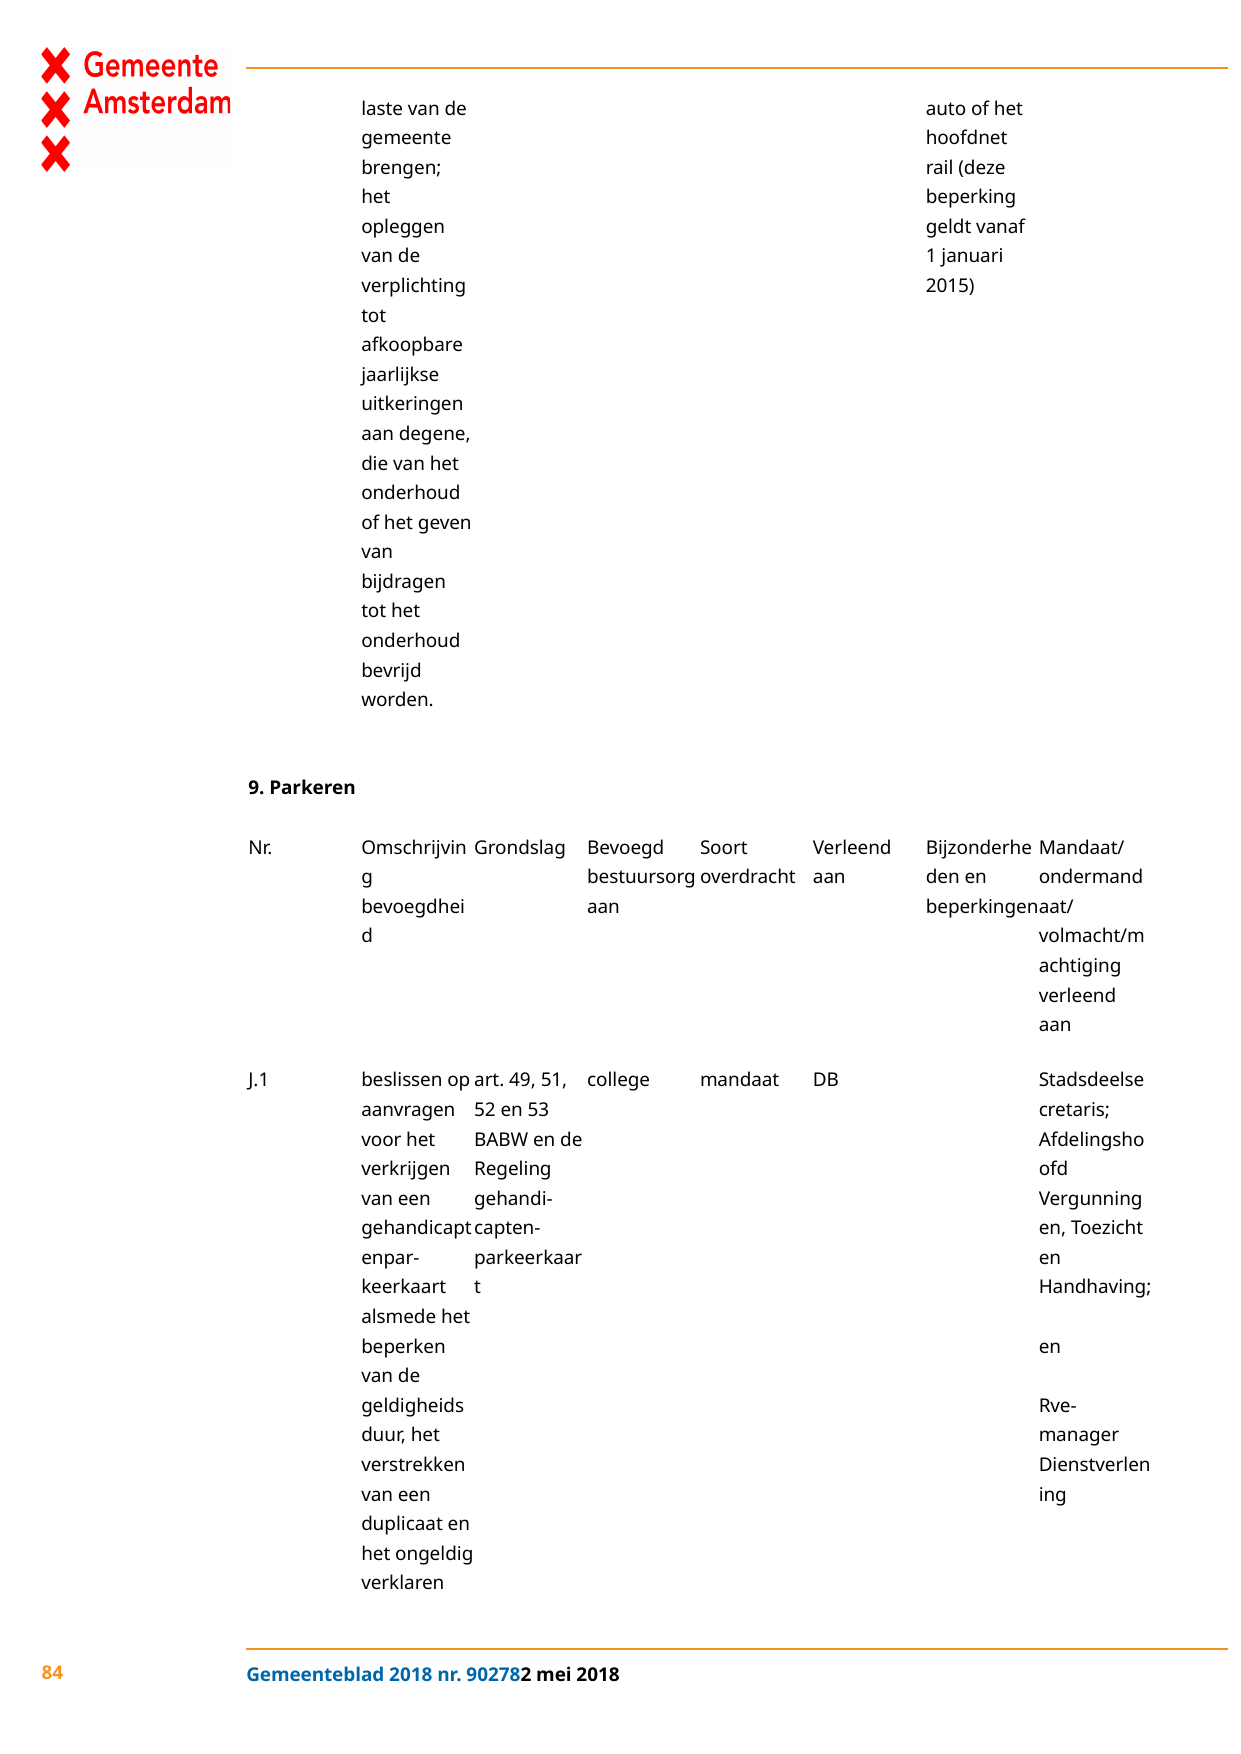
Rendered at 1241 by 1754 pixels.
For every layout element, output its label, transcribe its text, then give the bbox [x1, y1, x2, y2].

table_cell [1039, 95, 1152, 742]
table_cell laste van de gemeente brengen; het opleggen van de verplichting tot afkoopbare jaarlijkse uitkeringen aan degene, die van het onderhoud of het geven van bijdragen tot het onderhoud bevrijd worden. [361, 95, 474, 742]
table_header Grondslag [474, 834, 587, 1037]
text 9. Parkeren [248, 774, 1152, 800]
table_cell auto of het hoofdnet rail (deze beperking geldt vanaf 1 januari 2015) [926, 95, 1038, 742]
table_cell mandaat [700, 1037, 813, 1595]
table_cell beslissen op aanvragen voor het verkrijgen van een gehandicaptenpar-keerkaart alsmede het beperken van de geldigheidsduur, het verstrekken van een duplicaat en het ongeldig verklaren [361, 1037, 474, 1595]
table_cell [700, 95, 813, 742]
table_cell art. 49, 51, 52 en 53 BABW en de Regeling gehandi-capten-parkeerkaart [474, 1037, 587, 1595]
table_header Bijzonderheden en beperkingen [926, 834, 1038, 1037]
table_cell [474, 95, 587, 742]
table_cell J.1 [248, 1037, 361, 1595]
table_cell [926, 1037, 1038, 1595]
table_cell [248, 95, 361, 742]
table_header Omschrijving bevoegdheid [361, 834, 474, 1037]
table_cell DB [813, 1037, 926, 1595]
table_cell [813, 95, 926, 742]
table_header Verleend aan [813, 834, 926, 1037]
picture [41, 47, 231, 172]
table_cell college [587, 1037, 700, 1595]
table_header Mandaat/ondermandaat/ volmacht/machtiging verleend aan [1039, 834, 1152, 1037]
table_header Nr. [248, 834, 361, 1037]
table_header Soort overdracht [700, 834, 813, 1037]
table_header Bevoegd bestuursorgaan [587, 834, 700, 1037]
table_cell Stadsdeelsecretaris; Afdelingshoofd Vergunningen, Toezicht en Handhaving; en Rve-manager Dienstverlening [1039, 1037, 1152, 1595]
table_cell [587, 95, 700, 742]
